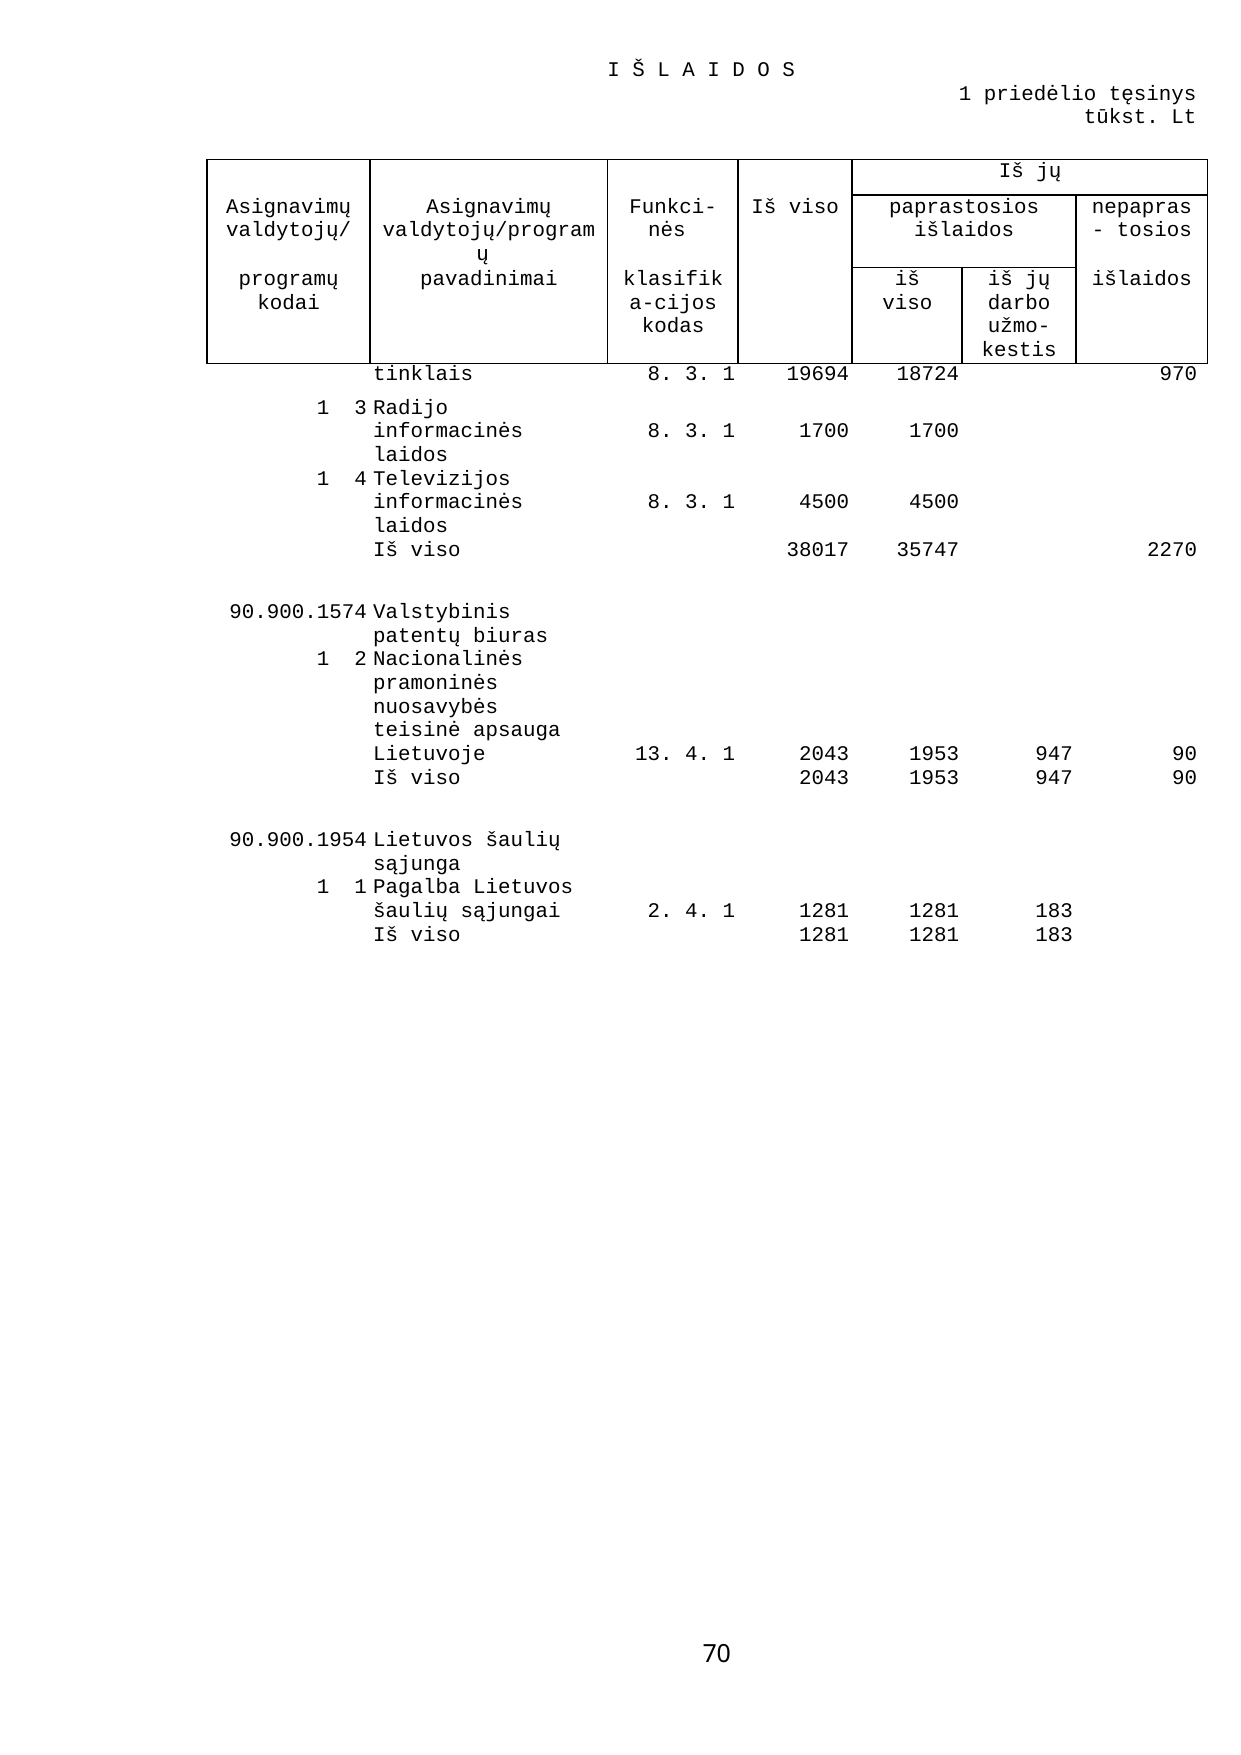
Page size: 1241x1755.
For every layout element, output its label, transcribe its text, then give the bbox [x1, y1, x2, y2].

table_cell iš jų darbo užmo-kestis [963, 268, 1075, 363]
table_cell [1200, 801, 1207, 829]
table_cell Lietuvos šaulių sąjunga [370, 829, 608, 876]
table_cell Pagalba Lietuvos šaulių sąjungai [370, 876, 608, 924]
table_cell 38017 [738, 539, 852, 573]
table_cell [962, 801, 1076, 829]
table_cell [208, 160, 369, 194]
table_cell paprastosios išlaidos [853, 196, 1075, 267]
table_cell [1200, 719, 1207, 767]
table_cell 4500 [852, 468, 962, 539]
table_cell [1200, 601, 1207, 648]
table_cell [211, 539, 370, 573]
table_cell [738, 801, 852, 829]
table_cell [608, 539, 738, 573]
table_cell 947 [962, 767, 1076, 801]
table_cell 1 1 [211, 876, 370, 924]
table_cell Asignavimų valdytojų/programų [371, 194, 607, 267]
table_cell 1281 [852, 876, 962, 924]
table_cell [211, 364, 370, 397]
table_cell [370, 801, 608, 829]
table_cell Televizijos informacinės laidos [370, 468, 608, 539]
table_cell 947 [962, 719, 1076, 767]
table_cell [370, 952, 608, 981]
table_cell [852, 829, 962, 876]
table_cell [1200, 468, 1207, 539]
table_cell 1953 [852, 767, 962, 801]
table_cell [207, 649, 211, 719]
table_cell iš viso [853, 268, 961, 363]
table_cell 1 3 [211, 397, 370, 468]
table_cell [1076, 649, 1200, 719]
table_cell [962, 468, 1076, 539]
table_cell [1200, 767, 1207, 801]
table_cell 2043 [738, 719, 852, 767]
table_cell [738, 573, 852, 601]
table_cell 19694 [738, 364, 852, 397]
table_cell [608, 829, 738, 876]
table_cell 8. 3. 1 [608, 364, 738, 397]
table_cell [962, 829, 1076, 876]
table_cell 1953 [852, 719, 962, 767]
table_cell Valstybinis patentų biuras [370, 601, 608, 648]
table_cell [211, 952, 370, 981]
table_cell [738, 649, 852, 719]
table_cell [207, 468, 211, 539]
table_cell [1076, 573, 1200, 601]
table_cell [371, 160, 607, 194]
table_cell [1200, 924, 1207, 952]
table_cell [207, 719, 211, 767]
table_cell [211, 767, 370, 801]
table_cell [608, 160, 737, 194]
table_cell [608, 573, 738, 601]
table_cell Iš viso [370, 767, 608, 801]
table_header I Š L A I D O S 1 priedėlio tęsinys tūkst. Lt [207, 59, 1207, 158]
table_cell 4500 [738, 468, 852, 539]
table_cell [207, 952, 211, 981]
table_cell [1200, 829, 1207, 876]
table_cell [207, 601, 211, 648]
table_cell Asignavimų valdytojų/ [208, 194, 369, 267]
table_cell 90 [1076, 767, 1200, 801]
table_cell Funkci-nės [608, 194, 737, 267]
table_cell [739, 160, 851, 194]
table_cell 2270 [1076, 539, 1200, 573]
table_cell [207, 801, 211, 829]
table_cell [1076, 801, 1200, 829]
table_cell [1200, 573, 1207, 601]
table_cell 35747 [852, 539, 962, 573]
table_cell [211, 924, 370, 952]
table_cell Iš viso [370, 924, 608, 952]
table_cell 90.900.1574 [211, 601, 370, 648]
table_cell 90.900.1954 [211, 829, 370, 876]
table_cell [962, 364, 1076, 397]
table_cell Radijo informacinės laidos [370, 397, 608, 468]
table_cell teisinė apsauga Lietuvoje [370, 719, 608, 767]
table_cell Iš viso [370, 539, 608, 573]
table_cell [608, 952, 738, 981]
table_cell [1076, 601, 1200, 648]
table_cell tinklais [370, 364, 608, 397]
table_cell programų kodai [208, 267, 369, 363]
table_cell [962, 397, 1076, 468]
table_cell 13. 4. 1 [608, 719, 738, 767]
table_cell 90 [1076, 719, 1200, 767]
table_cell [1076, 876, 1200, 924]
table_cell 8. 3. 1 [608, 397, 738, 468]
table_cell 1281 [738, 876, 852, 924]
table_cell [738, 829, 852, 876]
table_cell [1200, 649, 1207, 719]
table_cell [1076, 468, 1200, 539]
table_cell [1200, 539, 1207, 573]
table_cell [738, 952, 852, 981]
table_cell [608, 601, 738, 648]
table_cell 183 [962, 876, 1076, 924]
table_cell [1076, 952, 1200, 981]
table_cell klasifika-cijos kodas [608, 267, 737, 363]
table_cell 1281 [738, 924, 852, 952]
table_cell [608, 767, 738, 801]
table_cell [1200, 952, 1207, 981]
table_cell [608, 801, 738, 829]
table_cell 1700 [852, 397, 962, 468]
table_cell [962, 952, 1076, 981]
table_cell [370, 573, 608, 601]
table_cell [207, 539, 211, 573]
table_cell [1076, 397, 1200, 468]
table_cell [207, 876, 211, 924]
table_cell [207, 364, 211, 397]
table_cell [738, 601, 852, 648]
table_cell 8. 3. 1 [608, 468, 738, 539]
table_cell [207, 767, 211, 801]
table_cell [1200, 876, 1207, 924]
table_cell [211, 801, 370, 829]
table_cell [608, 924, 738, 952]
table_cell [962, 649, 1076, 719]
table_cell [962, 539, 1076, 573]
table_cell [207, 829, 211, 876]
table_cell išlaidos [1077, 267, 1207, 363]
table_cell [962, 573, 1076, 601]
table_cell [207, 924, 211, 952]
table_cell 2043 [738, 767, 852, 801]
table_cell 1700 [738, 397, 852, 468]
table_cell [1076, 924, 1200, 952]
table_cell [1200, 397, 1207, 468]
table_cell 2. 4. 1 [608, 876, 738, 924]
table_cell [608, 649, 738, 719]
table_cell [211, 573, 370, 601]
table_cell Iš viso [739, 194, 851, 267]
table_cell Iš jų [853, 160, 1207, 194]
table_cell [852, 952, 962, 981]
table_cell Nacionalinės pramoninės nuosavybės [370, 649, 608, 719]
table_cell pavadinimai [371, 267, 607, 363]
table_cell [852, 573, 962, 601]
table_cell 970 [1076, 364, 1200, 397]
table_cell [1076, 829, 1200, 876]
table_cell 1 4 [211, 468, 370, 539]
table_cell [852, 601, 962, 648]
table_cell 1 2 [211, 649, 370, 719]
table_cell [211, 719, 370, 767]
table_cell [852, 649, 962, 719]
table_cell 1281 [852, 924, 962, 952]
table_cell 18724 [852, 364, 962, 397]
table_cell [207, 573, 211, 601]
table_cell [962, 601, 1076, 648]
table_cell [1200, 364, 1207, 397]
table_cell 183 [962, 924, 1076, 952]
table_cell [739, 267, 851, 363]
table_cell nepapras- tosios [1077, 196, 1207, 267]
table_cell [852, 801, 962, 829]
table_cell [207, 397, 211, 468]
